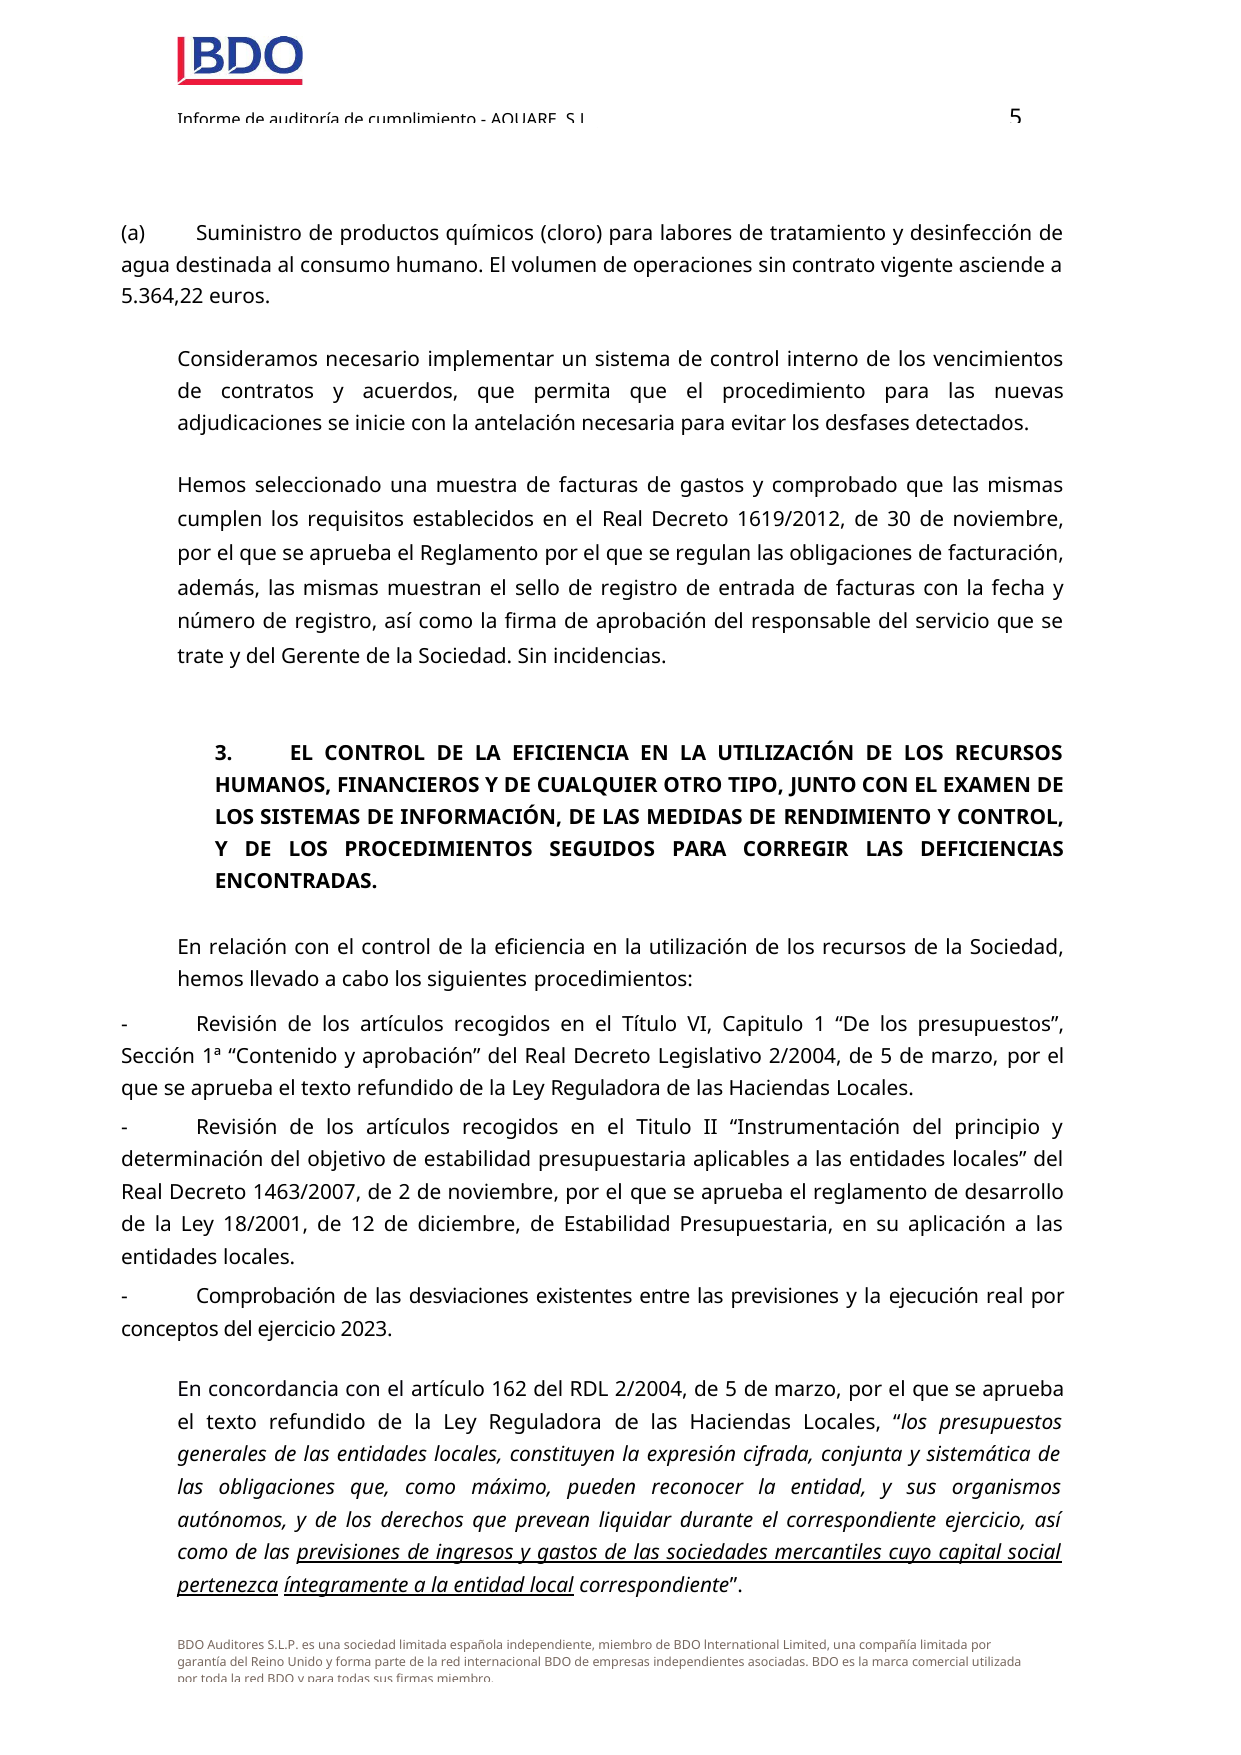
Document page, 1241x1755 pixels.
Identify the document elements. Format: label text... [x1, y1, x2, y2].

list EL CONTROL DE LA EFICIENCIA EN LA UTILIZACIÓN DE LOS RECURSOS HUMANOS, FINANCIEROS Y DE CUALQUIER OTRO TIPO, JUNTO CON EL EXAMEN DE LOS SISTEMAS DE INFORMACIÓN, DE LAS MEDIDAS DE RENDIMIENTO Y CONTROL, Y DE LOS PROCEDIMIENTOS SEGUIDOS PARA CORREGIR LAS DEFICIENCIAS ENCONTRADAS. [214, 738, 1064, 894]
text En relación con el control de la eficiencia en la utilización de los recursos de la Sociedad, hemos llevado a cabo los siguientes procedimientos: [177, 932, 1064, 992]
list Comprobación de las desviaciones existentes entre las previsiones y la ejecución real por conceptos del ejercicio 2023. [121, 1281, 1064, 1342]
list Revisión de los artículos recogidos en el Titulo II “Instrumentación del principio y determinación del objetivo de estabilidad presupuestaria aplicables a las entidades locales” del Real Decreto 1463/2007, de 2 de noviembre, por el que se aprueba el reglamento de desarrollo de la Ley 18/2001, de 12 de diciembre, de Estabilidad Presupuestaria, en su aplicación a las entidades locales. [121, 1112, 1064, 1271]
text En concordancia con el artículo 162 del RDL 2/2004, de 5 de marzo, por el que se aprueba el texto refundido de la Ley Reguladora de las Haciendas Locales, “los presupuestos generales de las entidades locales, constituyen la expresión cifrada, conjunta y sistemática de las obligaciones que, como máximo, pueden reconocer la entidad, y sus organismos autónomos, y de los derechos que prevean liquidar durante el correspondiente ejercicio, así como de las previsiones de ingresos y gastos de las sociedades mercantiles cuyo capital social pertenezca íntegramente a la entidad local correspondiente”. [177, 1374, 1064, 1598]
list Revisión de los artículos recogidos en el Título VI, Capitulo 1 “De los presupuestos”, Sección 1ª “Contenido y aprobación” del Real Decreto Legislativo 2/2004, de 5 de marzo, por el que se aprueba el texto refundido de la Ley Reguladora de las Haciendas Locales. [121, 1009, 1064, 1101]
list Suministro de productos químicos (cloro) para labores de tratamiento y desinfección de agua destinada al consumo humano. El volumen de operaciones sin contrato vigente asciende a 5.364,22 euros. [121, 218, 1064, 310]
text Hemos seleccionado una muestra de facturas de gastos y comprobado que las mismas cumplen los requisitos establecidos en el Real Decreto 1619/2012, de 30 de noviembre, por el que se aprueba el Reglamento por el que se regulan las obligaciones de facturación, además, las mismas muestran el sello de registro de entrada de facturas con la fecha y número de registro, así como la firma de aprobación del responsable del servicio que se trate y del Gerente de la Sociedad. Sin incidencias. [177, 470, 1064, 669]
text Consideramos necesario implementar un sistema de control interno de los vencimientos de contratos y acuerdos, que permita que el procedimiento para las nuevas adjudicaciones se inicie con la antelación necesaria para evitar los desfases detectados. [177, 344, 1064, 436]
